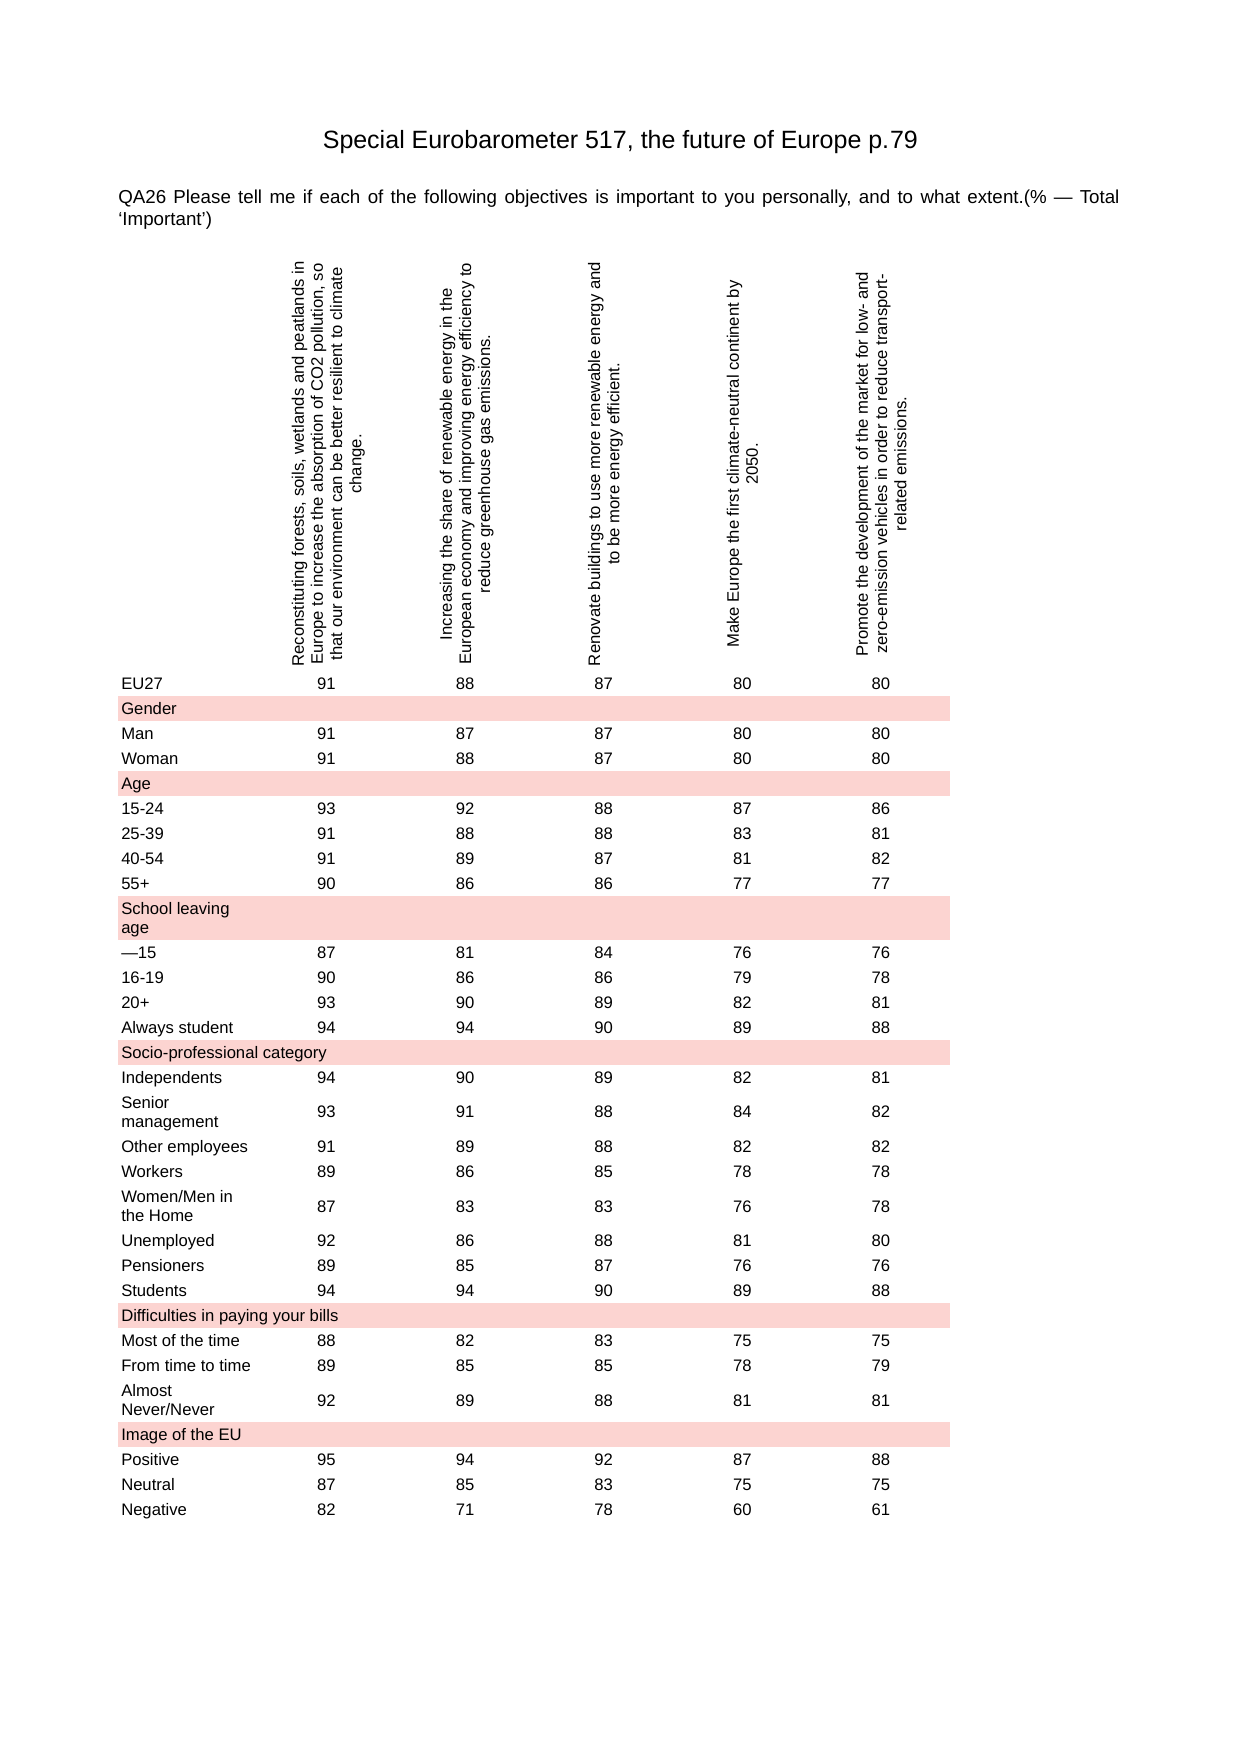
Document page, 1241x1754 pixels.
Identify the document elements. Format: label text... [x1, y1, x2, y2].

table_cell 88 [534, 1378, 673, 1422]
table_cell EU27 [118, 671, 257, 696]
table_cell 88 [257, 1328, 395, 1353]
table_cell 89 [395, 846, 534, 871]
table_cell Gender [118, 696, 257, 721]
table_cell 90 [257, 965, 395, 990]
table_cell 79 [811, 1353, 950, 1378]
table_cell [534, 696, 673, 721]
table_cell 79 [673, 965, 811, 990]
table_cell Image of the EU [118, 1422, 257, 1447]
table_cell 94 [395, 1015, 534, 1040]
table_cell 87 [534, 721, 673, 746]
table_cell Other employees [118, 1134, 257, 1159]
table_cell 85 [534, 1159, 673, 1184]
table_cell 80 [811, 721, 950, 746]
table_cell [673, 1303, 811, 1328]
table_cell [811, 896, 950, 940]
table_cell 92 [257, 1228, 395, 1253]
table_cell 86 [534, 871, 673, 896]
table_cell 88 [395, 821, 534, 846]
table_cell [257, 771, 395, 796]
table_cell 83 [534, 1328, 673, 1353]
table_cell 82 [673, 1134, 811, 1159]
table_cell 89 [257, 1159, 395, 1184]
table_cell 87 [673, 1447, 811, 1472]
table_cell 91 [257, 821, 395, 846]
table_cell 81 [811, 821, 950, 846]
table_cell 86 [395, 871, 534, 896]
table_cell 89 [395, 1378, 534, 1422]
table_cell 81 [395, 940, 534, 965]
table_cell 78 [673, 1353, 811, 1378]
table_cell 92 [534, 1447, 673, 1472]
table_cell 82 [673, 990, 811, 1015]
table_cell 87 [534, 671, 673, 696]
table_cell 86 [395, 1228, 534, 1253]
table_cell 86 [395, 1159, 534, 1184]
table_cell 87 [257, 1472, 395, 1497]
table_cell 78 [811, 965, 950, 990]
table_cell 90 [534, 1015, 673, 1040]
table_cell 81 [811, 990, 950, 1015]
table_header Renovate buildings to use more renewable energy and to be more energy efficient. [534, 257, 673, 671]
table_cell Age [118, 771, 257, 796]
table_cell 87 [534, 1253, 673, 1278]
table_cell 87 [257, 1184, 395, 1228]
table_cell 83 [395, 1184, 534, 1228]
table_cell 88 [534, 1134, 673, 1159]
table_cell 91 [257, 846, 395, 871]
table_cell 91 [395, 1090, 534, 1134]
table_cell 87 [534, 846, 673, 871]
table_cell 83 [673, 821, 811, 846]
table_cell 85 [395, 1353, 534, 1378]
table_cell 71 [395, 1497, 534, 1522]
table_cell 75 [811, 1328, 950, 1353]
table_cell Woman [118, 746, 257, 771]
table_cell Students [118, 1278, 257, 1303]
table_cell 81 [811, 1378, 950, 1422]
table_cell 91 [257, 721, 395, 746]
table_cell 76 [811, 1253, 950, 1278]
table_cell [673, 771, 811, 796]
table_cell Senior management [118, 1090, 257, 1134]
table_cell 89 [673, 1278, 811, 1303]
table_cell 90 [395, 990, 534, 1015]
table_cell 87 [395, 721, 534, 746]
table_cell 78 [673, 1159, 811, 1184]
table_cell [534, 896, 673, 940]
table_cell 55+ [118, 871, 257, 896]
table_cell 16-19 [118, 965, 257, 990]
table_cell 76 [811, 940, 950, 965]
table_cell 82 [673, 1065, 811, 1090]
table_cell 82 [395, 1328, 534, 1353]
table_cell 88 [395, 746, 534, 771]
table_cell 93 [257, 796, 395, 821]
table_cell 80 [811, 746, 950, 771]
table_cell School leaving age [118, 896, 257, 940]
table_cell [257, 896, 395, 940]
table_cell 89 [395, 1134, 534, 1159]
table_cell [257, 696, 395, 721]
table_cell 75 [673, 1328, 811, 1353]
table_cell [534, 1422, 673, 1447]
table_cell 92 [257, 1378, 395, 1422]
table_cell 88 [534, 1228, 673, 1253]
table_cell 77 [811, 871, 950, 896]
table_cell [395, 1422, 534, 1447]
table_cell 78 [534, 1497, 673, 1522]
text QA26 Please tell me if each of the following objectives is important to you personally, and to what extent.(% — Total ‘Important’) [118, 186, 1122, 229]
table_cell 94 [257, 1015, 395, 1040]
table_cell 88 [534, 796, 673, 821]
table_cell 90 [257, 871, 395, 896]
table_cell 91 [257, 746, 395, 771]
table_cell Women/Men in the Home [118, 1184, 257, 1228]
table_cell 80 [673, 671, 811, 696]
table_cell 82 [811, 846, 950, 871]
table_cell 86 [534, 965, 673, 990]
table_cell [257, 1422, 395, 1447]
table_cell 83 [534, 1472, 673, 1497]
table_cell [534, 771, 673, 796]
table_cell Independents [118, 1065, 257, 1090]
table_header Promote the development of the market for low- and zero-emission vehicles in order to reduce transport-related emissions. [811, 257, 950, 671]
table_cell 82 [257, 1497, 395, 1522]
table_header [118, 257, 257, 671]
table_cell 89 [534, 1065, 673, 1090]
table_cell 95 [257, 1447, 395, 1472]
table_cell 88 [811, 1278, 950, 1303]
table_cell Socio-professional category [118, 1040, 673, 1065]
table_cell [395, 896, 534, 940]
table_cell 86 [395, 965, 534, 990]
table_cell 83 [534, 1184, 673, 1228]
table_cell 88 [811, 1447, 950, 1472]
table_cell Neutral [118, 1472, 257, 1497]
table_cell 89 [673, 1015, 811, 1040]
table_cell 88 [811, 1015, 950, 1040]
table_cell [395, 771, 534, 796]
table_cell [811, 1040, 950, 1065]
table_cell 60 [673, 1497, 811, 1522]
table_cell 81 [673, 1228, 811, 1253]
table_cell 76 [673, 1253, 811, 1278]
table_cell 94 [257, 1065, 395, 1090]
table_cell Unemployed [118, 1228, 257, 1253]
table_cell 93 [257, 990, 395, 1015]
table_cell 81 [673, 1378, 811, 1422]
table_cell Pensioners [118, 1253, 257, 1278]
table_cell 75 [811, 1472, 950, 1497]
table_cell [673, 896, 811, 940]
table_cell Most of the time [118, 1328, 257, 1353]
table_cell 80 [673, 746, 811, 771]
table_cell 86 [811, 796, 950, 821]
table_cell [673, 696, 811, 721]
table_cell 94 [395, 1447, 534, 1472]
table_cell From time to time [118, 1353, 257, 1378]
table_cell 81 [673, 846, 811, 871]
table_cell [811, 771, 950, 796]
table_header Reconstituting forests, soils, wetlands and peatlands in Europe to increase the absorption of CO2 pollution, so that our environment can be better resilient to climate change. [257, 257, 395, 671]
table_cell 90 [534, 1278, 673, 1303]
table_cell [811, 1422, 950, 1447]
table_cell 75 [673, 1472, 811, 1497]
table_cell 92 [395, 796, 534, 821]
table_cell [534, 1303, 673, 1328]
table_cell 89 [257, 1253, 395, 1278]
table_cell 80 [811, 1228, 950, 1253]
table_cell 88 [395, 671, 534, 696]
table_cell [395, 696, 534, 721]
table_cell Negative [118, 1497, 257, 1522]
table_cell [811, 696, 950, 721]
table_cell 84 [534, 940, 673, 965]
table_cell 84 [673, 1090, 811, 1134]
table_cell 90 [395, 1065, 534, 1090]
table_cell 76 [673, 940, 811, 965]
table_cell 85 [534, 1353, 673, 1378]
table_cell 77 [673, 871, 811, 896]
table_cell 93 [257, 1090, 395, 1134]
table_cell 80 [811, 671, 950, 696]
table_cell Positive [118, 1447, 257, 1472]
table_cell —15 [118, 940, 257, 965]
table_cell [673, 1040, 811, 1065]
table_cell 61 [811, 1497, 950, 1522]
table_cell Almost Never/Never [118, 1378, 257, 1422]
table_cell 89 [257, 1353, 395, 1378]
table_cell 40-54 [118, 846, 257, 871]
table_cell 94 [257, 1278, 395, 1303]
table_cell Workers [118, 1159, 257, 1184]
table_header Increasing the share of renewable energy in the European economy and improving energy efficiency to reduce greenhouse gas emissions. [395, 257, 534, 671]
table_cell 20+ [118, 990, 257, 1015]
table_cell 80 [673, 721, 811, 746]
table_cell 82 [811, 1134, 950, 1159]
table_cell 85 [395, 1253, 534, 1278]
table_cell 88 [534, 821, 673, 846]
table_header Make Europe the first climate-neutral continent by 2050. [673, 257, 811, 671]
table_cell 82 [811, 1090, 950, 1134]
table_cell 89 [534, 990, 673, 1015]
table_cell 76 [673, 1184, 811, 1228]
table_cell 81 [811, 1065, 950, 1090]
table_cell [811, 1303, 950, 1328]
table_cell Man [118, 721, 257, 746]
table_cell 78 [811, 1159, 950, 1184]
table_cell 87 [257, 940, 395, 965]
table_cell 87 [673, 796, 811, 821]
table_cell Difficulties in paying your bills [118, 1303, 534, 1328]
table_cell [673, 1422, 811, 1447]
table_cell 91 [257, 671, 395, 696]
table_cell 85 [395, 1472, 534, 1497]
table_cell 25-39 [118, 821, 257, 846]
table_cell 87 [534, 746, 673, 771]
table_cell 88 [534, 1090, 673, 1134]
table_cell 78 [811, 1184, 950, 1228]
table_cell 91 [257, 1134, 395, 1159]
table_cell 94 [395, 1278, 534, 1303]
table_cell 15-24 [118, 796, 257, 821]
table_cell Always student [118, 1015, 257, 1040]
